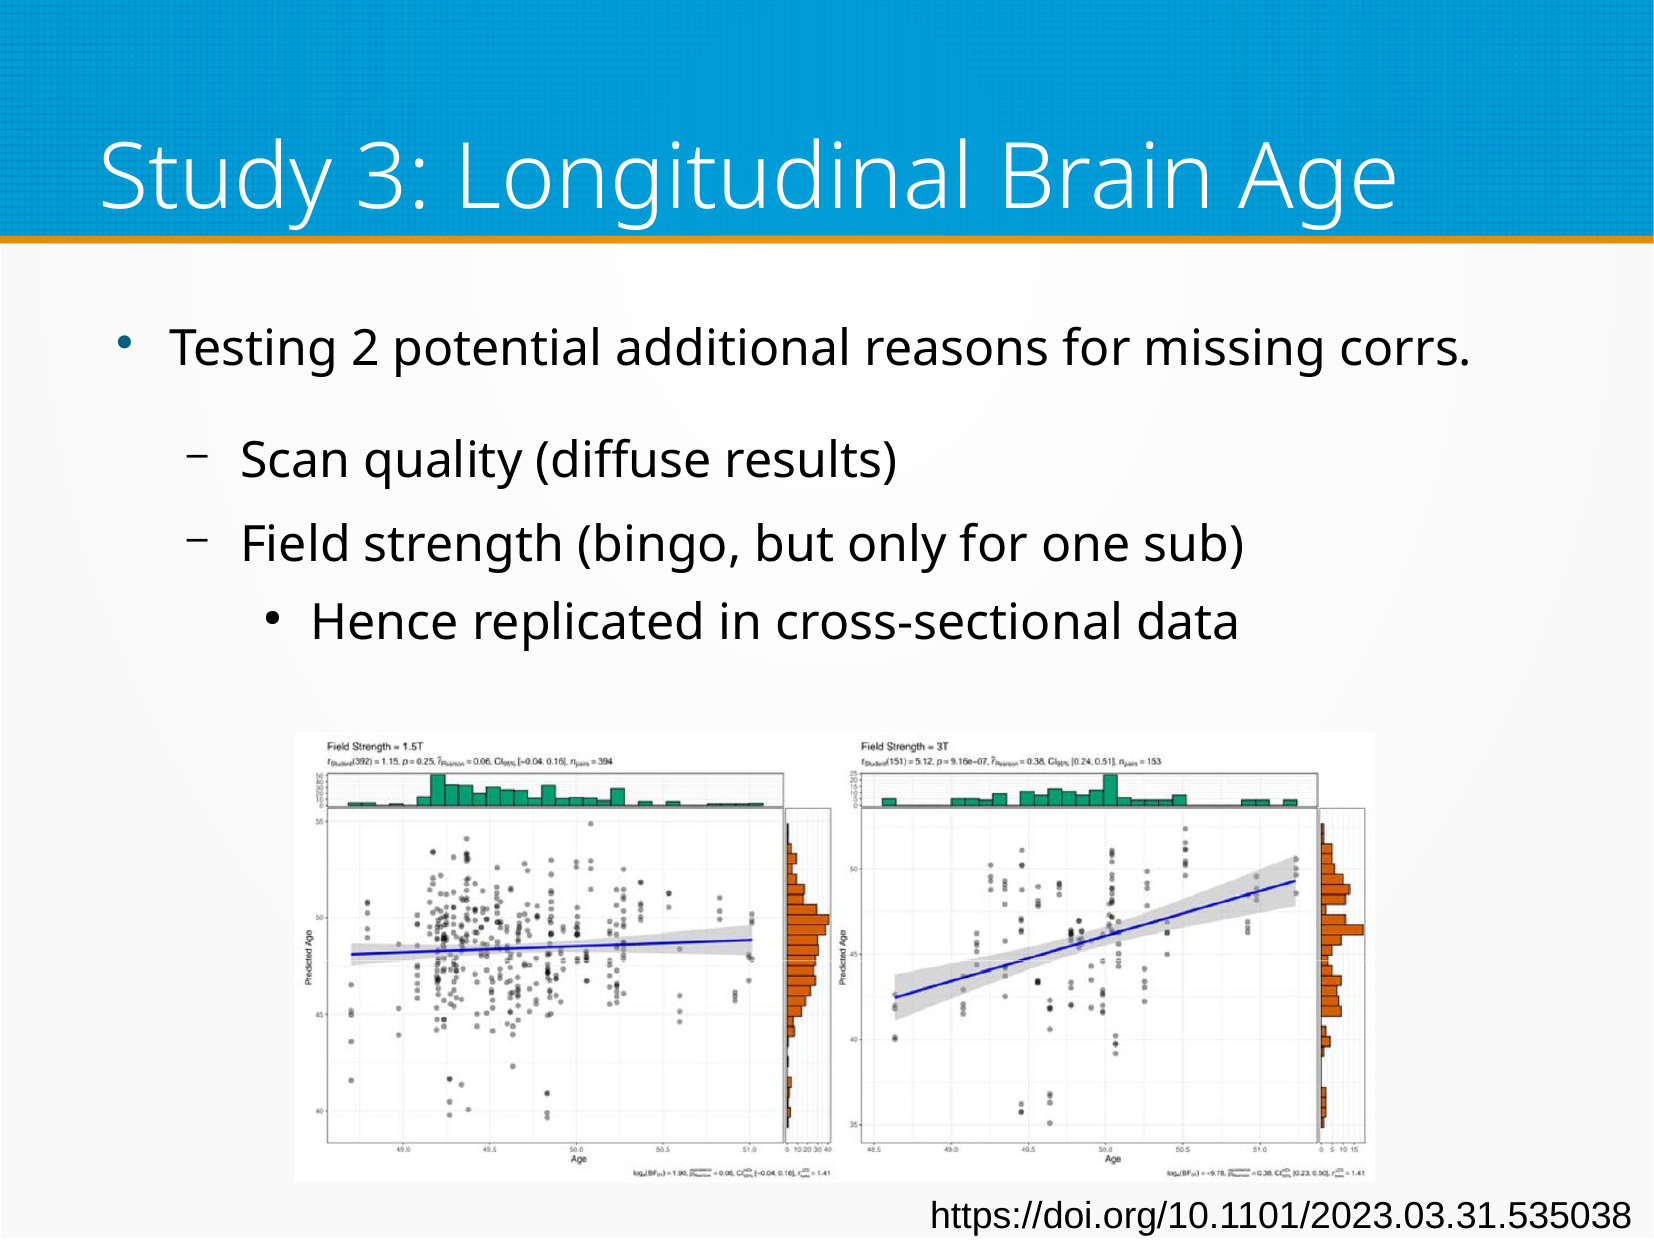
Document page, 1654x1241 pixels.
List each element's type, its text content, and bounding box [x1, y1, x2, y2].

title Study 3: Longitudinal Brain Age [98, 19, 1654, 227]
picture [0, 236, 1654, 1241]
text_box https://doi.org/10.1101/2023.03.31.535038 [915, 1183, 1654, 1240]
list Testing 2 potential additional reasons for missing corrs. Scan quality (diffuse results) Field strength (bingo, but only for one sub) Hence replicated in cross-sectional data [98, 315, 1654, 1080]
